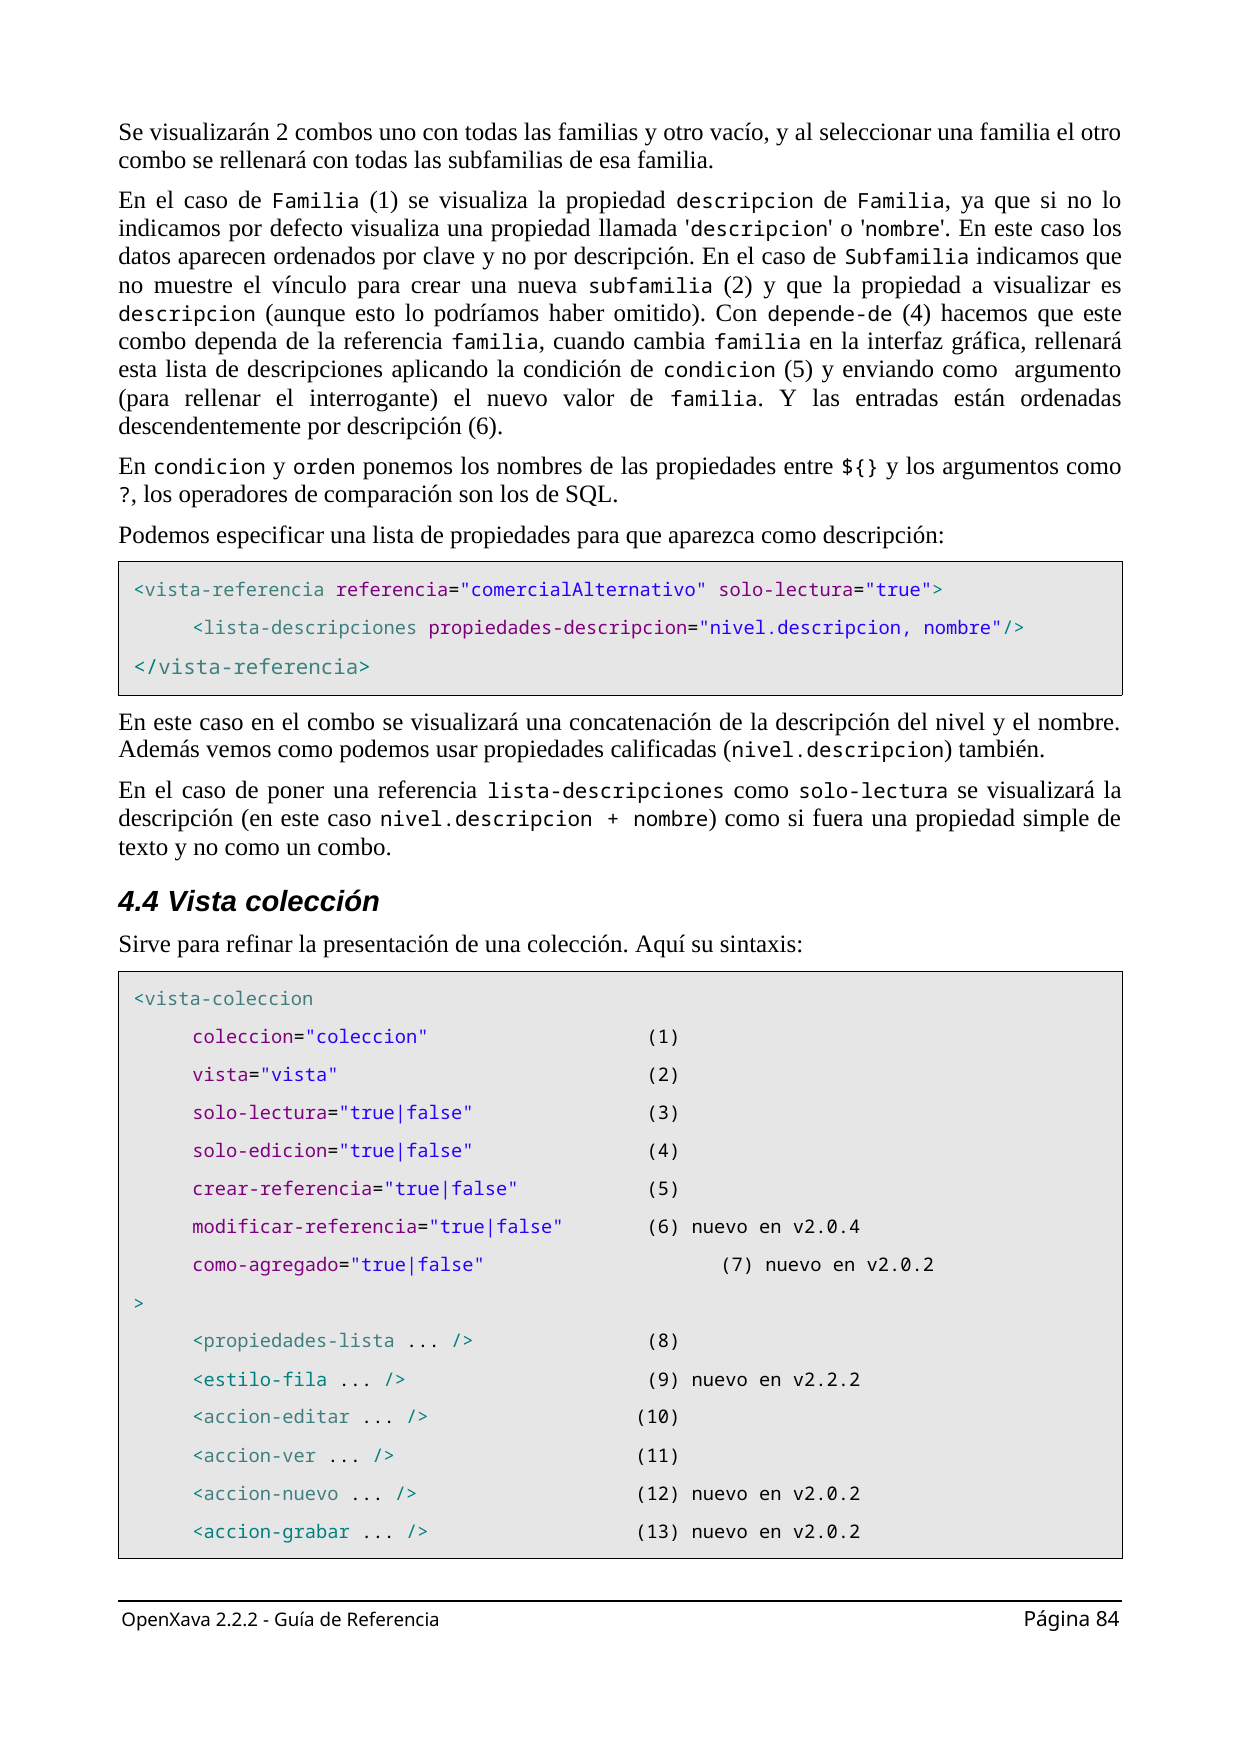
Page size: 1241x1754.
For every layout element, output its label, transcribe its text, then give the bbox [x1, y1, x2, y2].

text Sirve para refinar la presentación de una colección. Aquí su sintaxis: [118, 931, 1122, 958]
text <lista-descripciones propiedades-descripcion="nivel.descripcion, nombre"/> [119, 599, 1122, 637]
text <accion-nuevo ... /> (12) nuevo en v2.0.2 [119, 1465, 1122, 1503]
text <vista-coleccion [119, 972, 1122, 1009]
subtitle Vista colección [118, 885, 1122, 918]
text </vista-referencia> [119, 637, 1122, 695]
text solo-lectura="true|false" (3) [119, 1085, 1122, 1123]
text En condicion y orden ponemos los nombres de las propiedades entre ${} y los argumentos como ?, los operadores de comparación son los de SQL. [118, 452, 1122, 508]
text como-agregado="true|false" (7) nuevo en v2.0.2 [119, 1237, 1122, 1275]
text coleccion="coleccion" (1) [119, 1009, 1122, 1047]
text modificar-referencia="true|false" (6) nuevo en v2.0.4 [119, 1199, 1122, 1237]
text En el caso de Familia (1) se visualiza la propiedad descripcion de Familia, ya que si no lo indicamos por defecto visualiza una propiedad llamada 'descripcion' o 'nombre'. En este caso los datos aparecen ordenados por clave y no por descripción. En el caso de Subfamilia indicamos que no muestre el vínculo para crear una nueva subfamilia (2) y que la propiedad a visualizar es descripcion (aunque esto lo podríamos haber omitido). Con depende-de (4) hacemos que este combo dependa de la referencia familia, cuando cambia familia en la interfaz gráfica, rellenará esta lista de descripciones aplicando la condición de condicion (5) y enviando como argumento (para rellenar el interrogante) el nuevo valor de familia. Y las entradas están ordenadas descendentemente por descripción (6). [118, 186, 1122, 439]
text crear-referencia="true|false" (5) [119, 1161, 1122, 1199]
text vista="vista" (2) [119, 1047, 1122, 1085]
text <accion-ver ... /> (11) [119, 1427, 1122, 1465]
text solo-edicion="true|false" (4) [119, 1123, 1122, 1161]
text > [119, 1275, 1122, 1313]
text En este caso en el combo se visualizará una concatenación de la descripción del nivel y el nombre. Además vemos como podemos usar propiedades calificadas (nivel.descripcion) también. [118, 708, 1122, 764]
text Se visualizarán 2 combos uno con todas las familias y otro vacío, y al seleccionar una familia el otro combo se rellenará con todas las subfamilias de esa familia. [118, 118, 1122, 173]
text En el caso de poner una referencia lista-descripciones como solo-lectura se visualizará la descripción (en este caso nivel.descripcion + nombre) como si fuera una propiedad simple de texto y no como un combo. [118, 776, 1122, 860]
text <vista-referencia referencia="comercialAlternativo" solo-lectura="true"> [119, 562, 1122, 599]
text <estilo-fila ... /> (9) nuevo en v2.2.2 [119, 1351, 1122, 1389]
text <propiedades-lista ... /> (8) [119, 1313, 1122, 1351]
text <accion-editar ... /> (10) [119, 1389, 1122, 1427]
text <accion-grabar ... /> (13) nuevo en v2.0.2 [119, 1503, 1122, 1558]
text Podemos especificar una lista de propiedades para que aparezca como descripción: [118, 521, 1122, 549]
